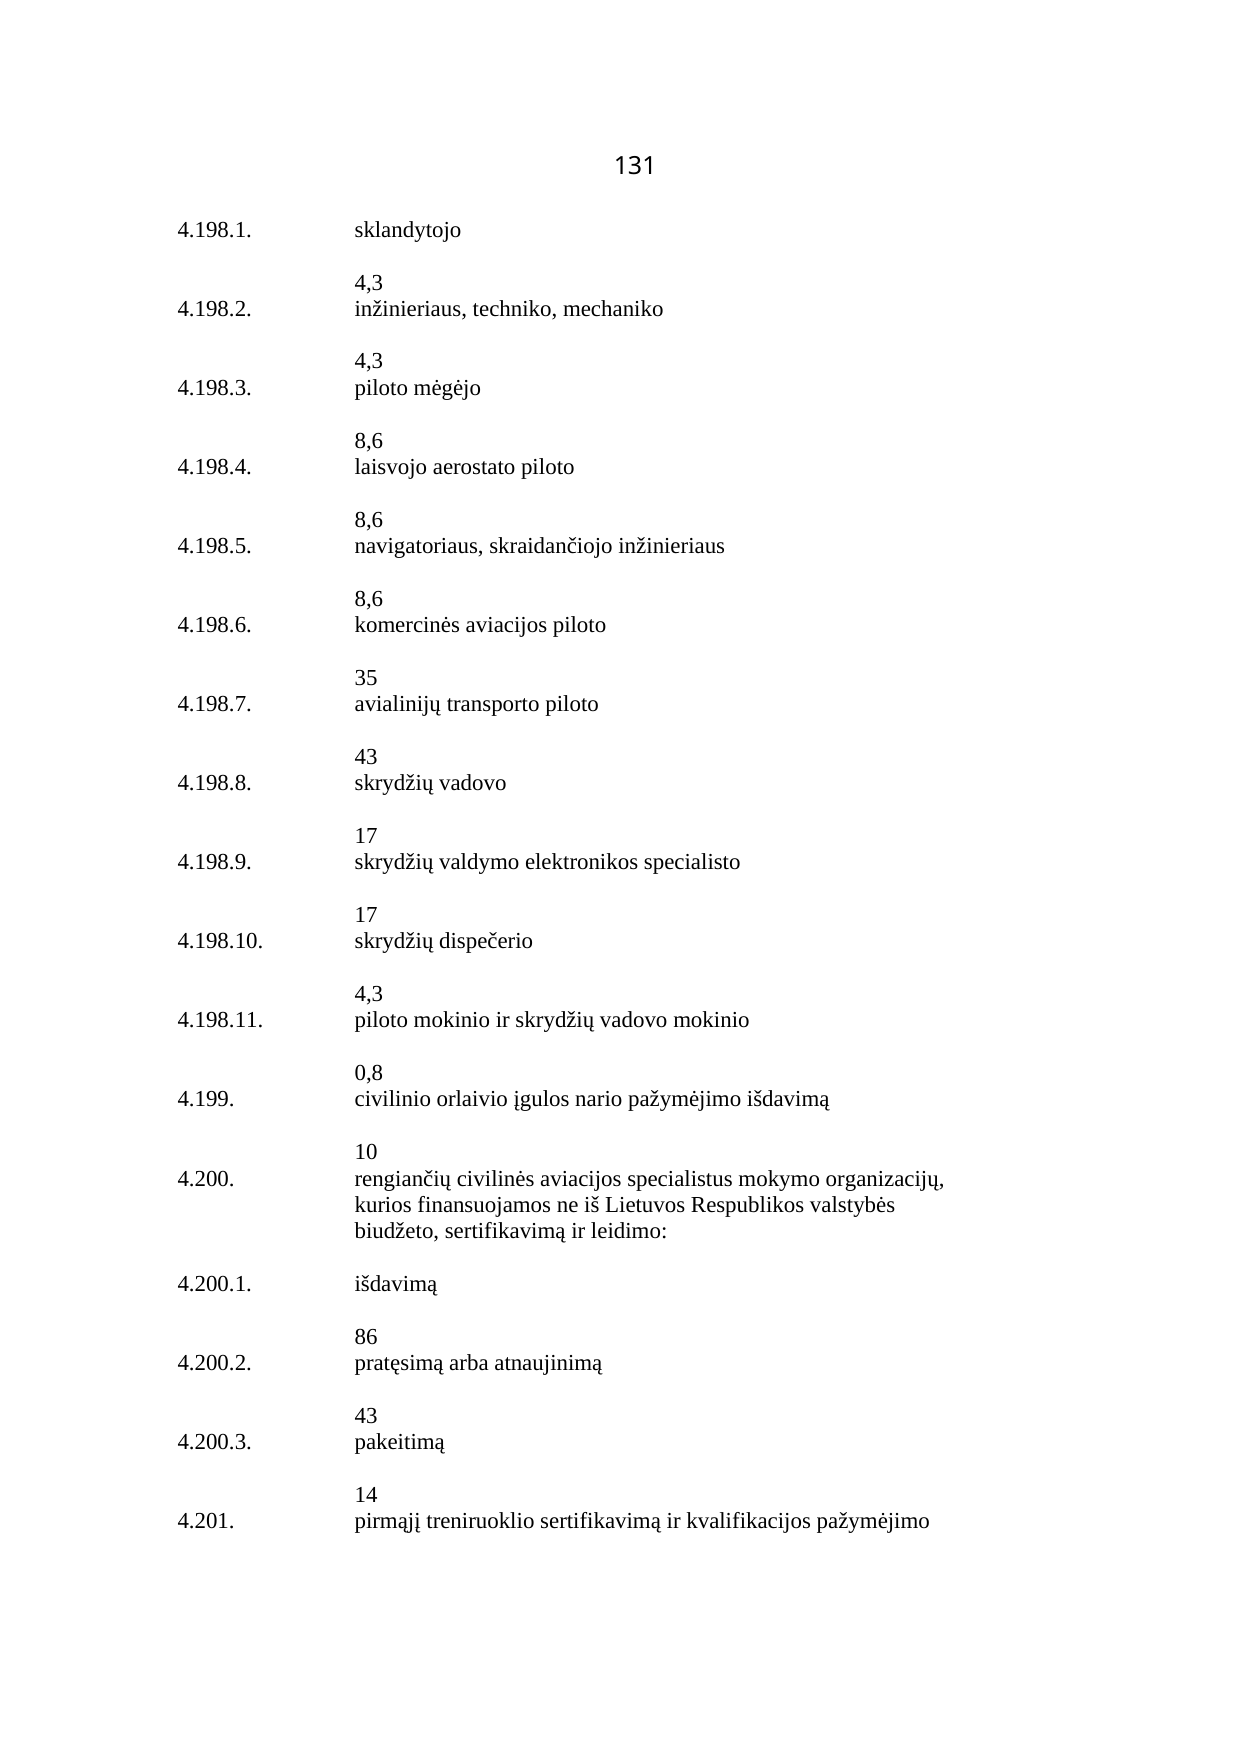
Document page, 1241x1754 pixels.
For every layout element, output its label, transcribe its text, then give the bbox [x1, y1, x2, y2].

text 4.198.7. avialinijų transporto piloto 43 [177, 690, 945, 769]
text 4.198.4. laisvojo aerostato piloto 8,6 [177, 453, 945, 532]
text 4.198.11. piloto mokinio ir skrydžių vadovo mokinio 0,8 [177, 1006, 945, 1086]
text 4.198.9. skrydžių valdymo elektronikos specialisto 17 [177, 848, 945, 927]
text biudžeto, sertifikavimą ir leidimo: [354, 1217, 945, 1270]
text 4.198.2. inžinieriaus, techniko, mechaniko 4,3 [177, 295, 945, 374]
text 4.198.1. sklandytojo 4,3 [177, 216, 945, 295]
text kurios finansuojamos ne iš Lietuvos Respublikos valstybės [354, 1191, 945, 1217]
text 4.198.6. komercinės aviacijos piloto 35 [177, 611, 945, 690]
text 4.198.8. skrydžių vadovo 17 [177, 769, 945, 848]
text 4.200.2. pratęsimą arba atnaujinimą 43 [177, 1349, 945, 1428]
text 4.200. rengiančių civilinės aviacijos specialistus mokymo organizacijų, [177, 1164, 945, 1191]
text 4.200.1. išdavimą 86 [177, 1270, 945, 1349]
text 4.198.3. piloto mėgėjo 8,6 [177, 374, 945, 453]
text 4.201. pirmąjį treniruoklio sertifikavimą ir kvalifikacijos pažymėjimo [177, 1507, 945, 1533]
text 4.200.3. pakeitimą 14 [177, 1428, 945, 1507]
text 4.198.10. skrydžių dispečerio 4,3 [177, 927, 945, 1006]
text 4.198.5. navigatoriaus, skraidančiojo inžinieriaus 8,6 [177, 532, 945, 611]
text 4.199. civilinio orlaivio įgulos nario pažymėjimo išdavimą 10 [177, 1086, 945, 1164]
